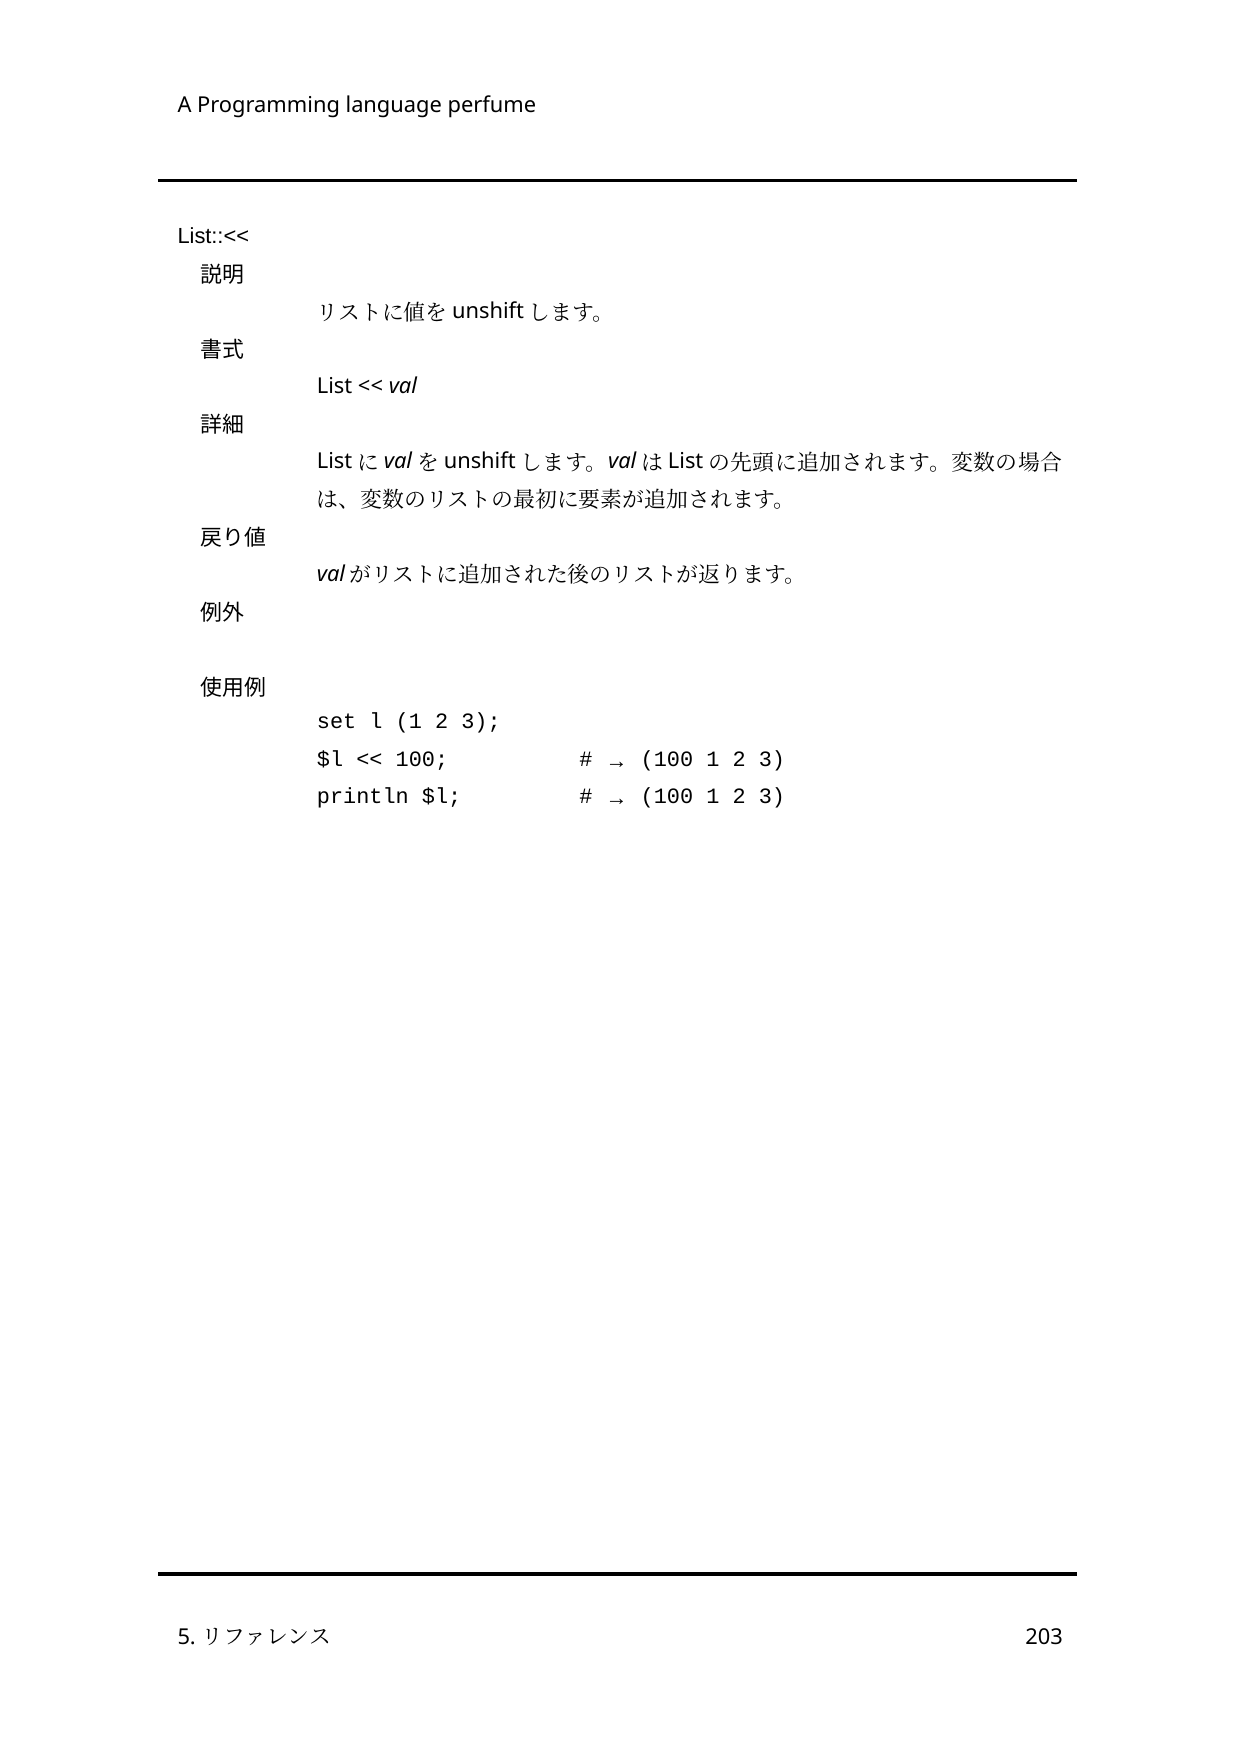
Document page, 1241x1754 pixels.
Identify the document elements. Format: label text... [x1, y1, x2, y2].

table_cell valがリストに追加された後のリストが返ります。 [317, 517, 1063, 592]
table_header リストに値をunshiftします。 [317, 254, 1063, 329]
table_cell [317, 592, 1063, 667]
table_cell 詳細 [200, 404, 317, 517]
table_header 説明 [200, 254, 317, 329]
table_cell 使用例 [200, 667, 317, 817]
table_cell 例外 [200, 592, 317, 667]
table_cell 書式 [200, 329, 317, 404]
table_cell List << val [317, 329, 1063, 404]
table_cell Listにvalをunshiftします。valはListの先頭に追加されます。変数の場合は、変数のリストの最初に要素が追加されます。 [317, 404, 1063, 517]
table_cell set l (1 2 3); $l << 100; # → (100 1 2 3) println $l; # → (100 1 2 3) [317, 667, 1063, 817]
subtitle List::<< [177, 217, 1063, 254]
table_cell 戻り値 [200, 517, 317, 592]
